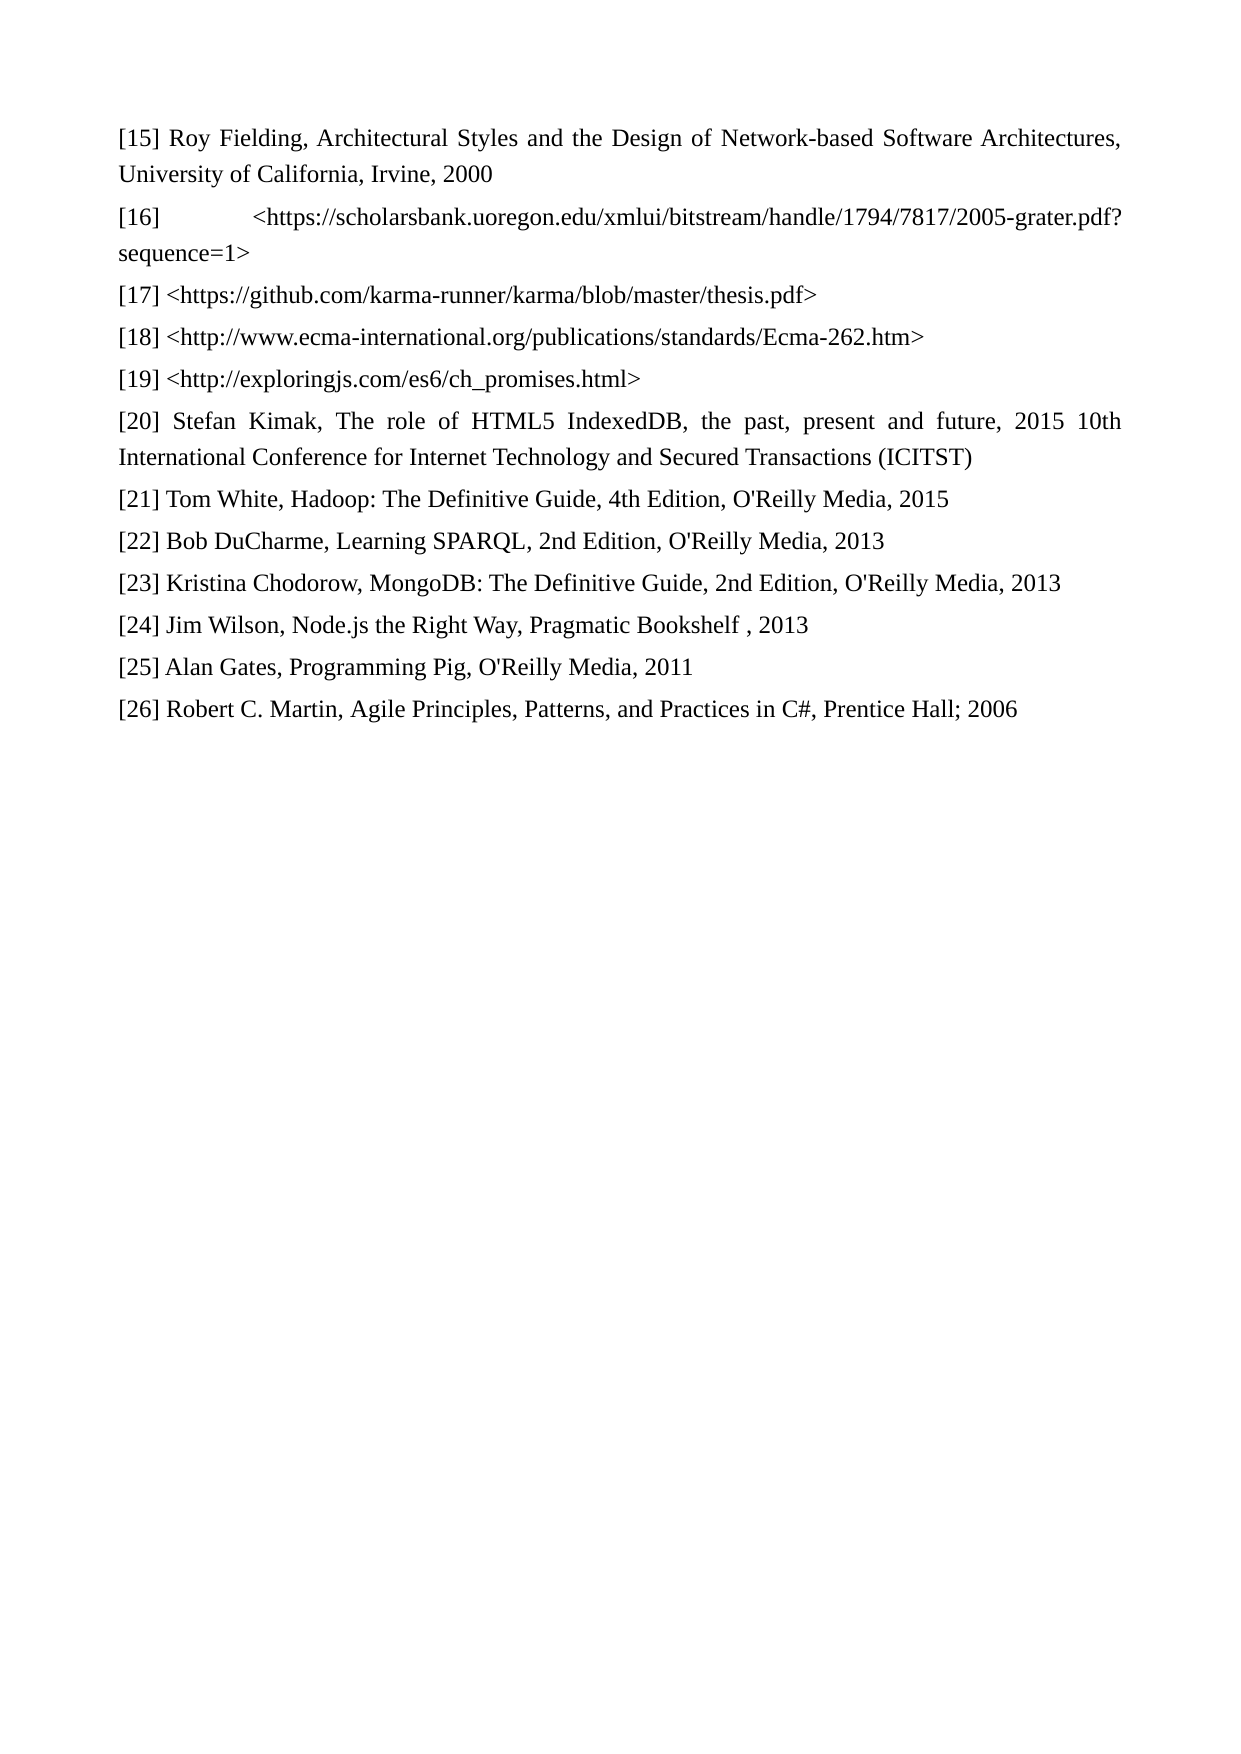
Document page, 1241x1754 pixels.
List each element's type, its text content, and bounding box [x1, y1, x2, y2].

text [24] Jim Wilson, Node.js the Right Way, Pragmatic Bookshelf , 2013 [118, 605, 1122, 641]
text [15] Roy Fielding, Architectural Styles and the Design of Network-based Software Architectures, University of California, Irvine, 2000 [118, 118, 1122, 190]
text [19] <http://exploringjs.com/es6/ch_promises.html> [118, 358, 1122, 394]
text [22] Bob DuCharme, Learning SPARQL, 2nd Edition, O'Reilly Media, 2013 [118, 521, 1122, 557]
text [25] Alan Gates, Programming Pig, O'Reilly Media, 2011 [118, 647, 1122, 683]
text [20] Stefan Kimak, The role of HTML5 IndexedDB, the past, present and future, 2015 10th International Conference for Internet Technology and Secured Transactions (ICITST) [118, 401, 1122, 473]
text [16] <https://scholarsbank.uoregon.edu/xmlui/bitstream/handle/1794/7817/2005-grater.pdf?sequence=1> [118, 196, 1122, 268]
text [17] <https://github.com/karma-runner/karma/blob/master/thesis.pdf> [118, 274, 1122, 310]
text [18] <http://www.ecma-international.org/publications/standards/Ecma-262.htm> [118, 316, 1122, 352]
text [26] Robert C. Martin, Agile Principles, Patterns, and Practices in C#, Prentice Hall; 2006 [118, 689, 1122, 725]
text [21] Tom White, Hadoop: The Definitive Guide, 4th Edition, O'Reilly Media, 2015 [118, 479, 1122, 515]
text [23] Kristina Chodorow, MongoDB: The Definitive Guide, 2nd Edition, O'Reilly Media, 2013 [118, 563, 1122, 599]
